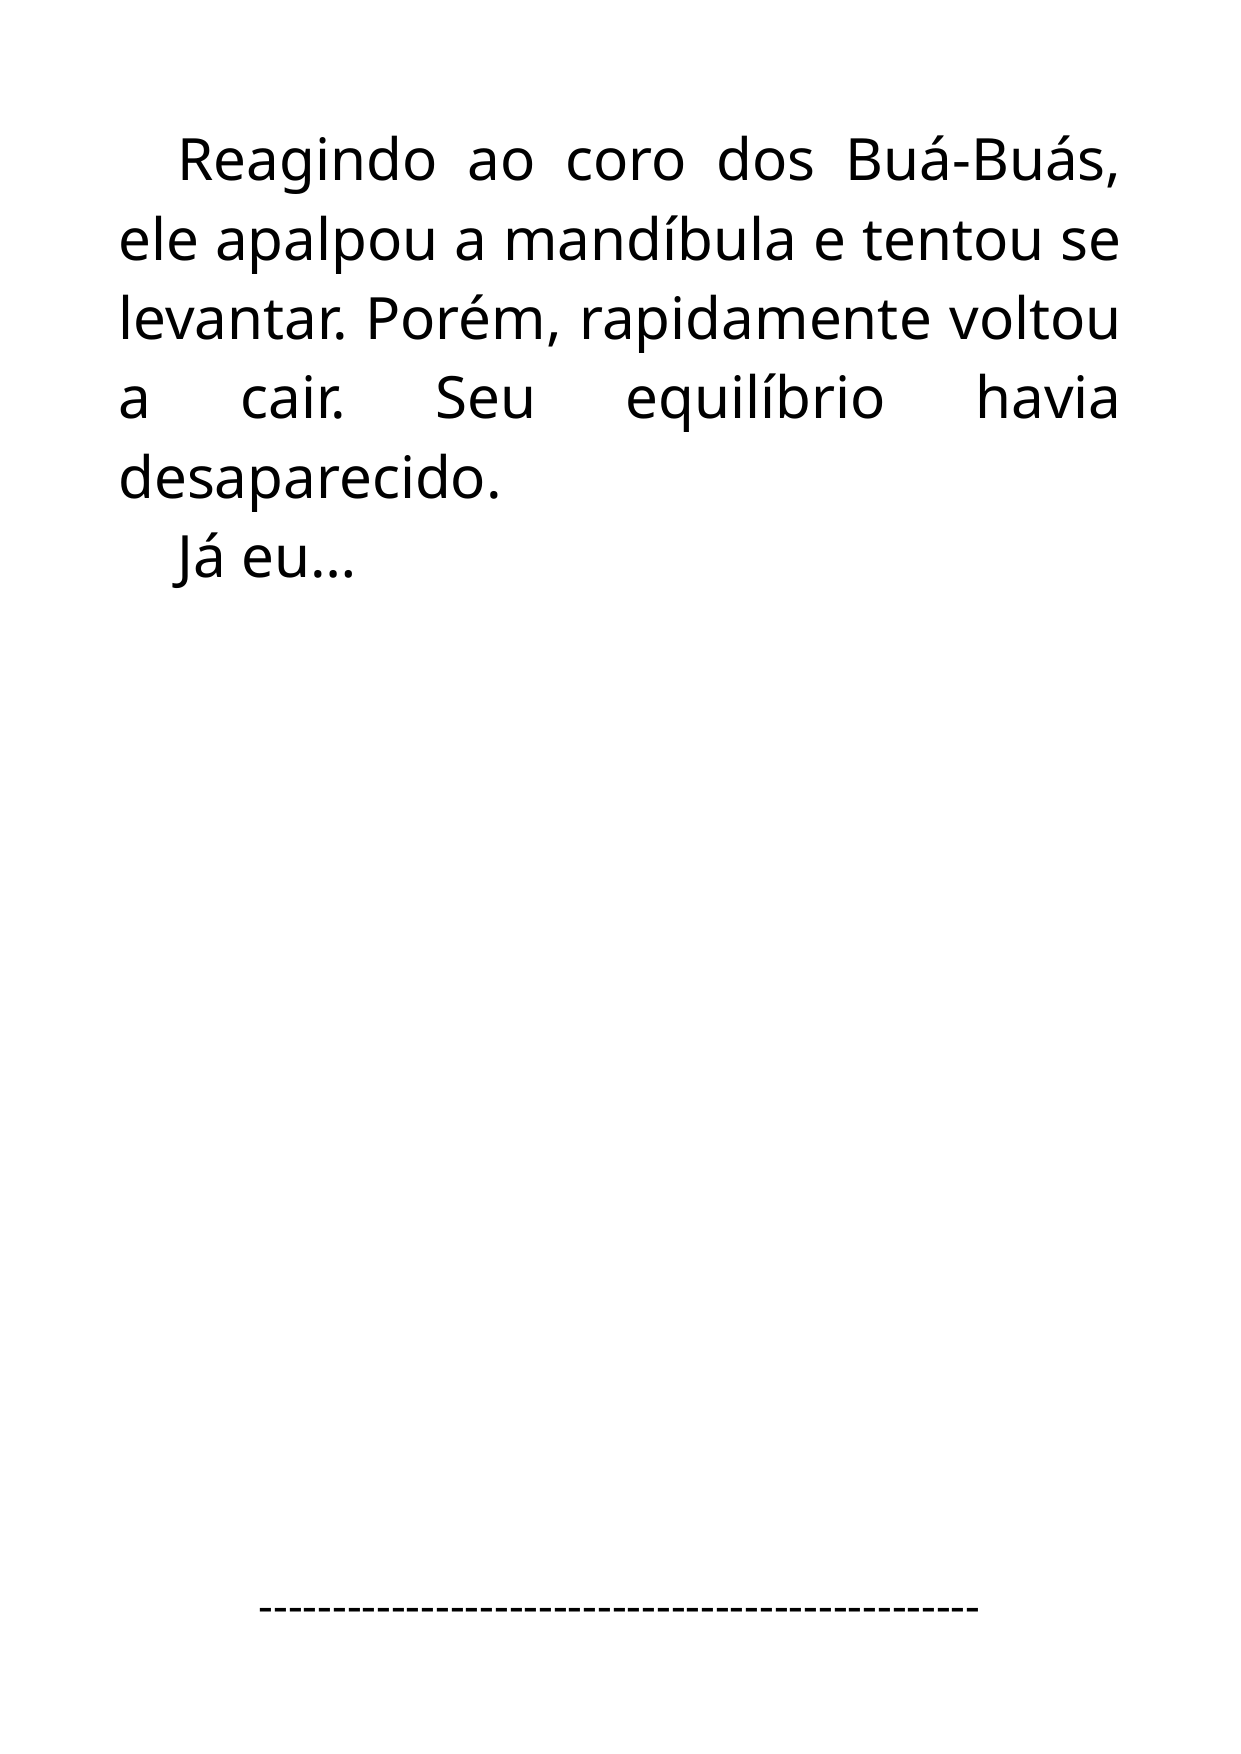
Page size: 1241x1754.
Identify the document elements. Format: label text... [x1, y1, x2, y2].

text Reagindo ao coro dos Buá-Buás, ele apalpou a mandíbula e tentou se levantar. Porém, rapidamente voltou a cair. Seu equilíbrio havia desaparecido. [118, 118, 1122, 516]
text Já eu… [118, 516, 1122, 595]
